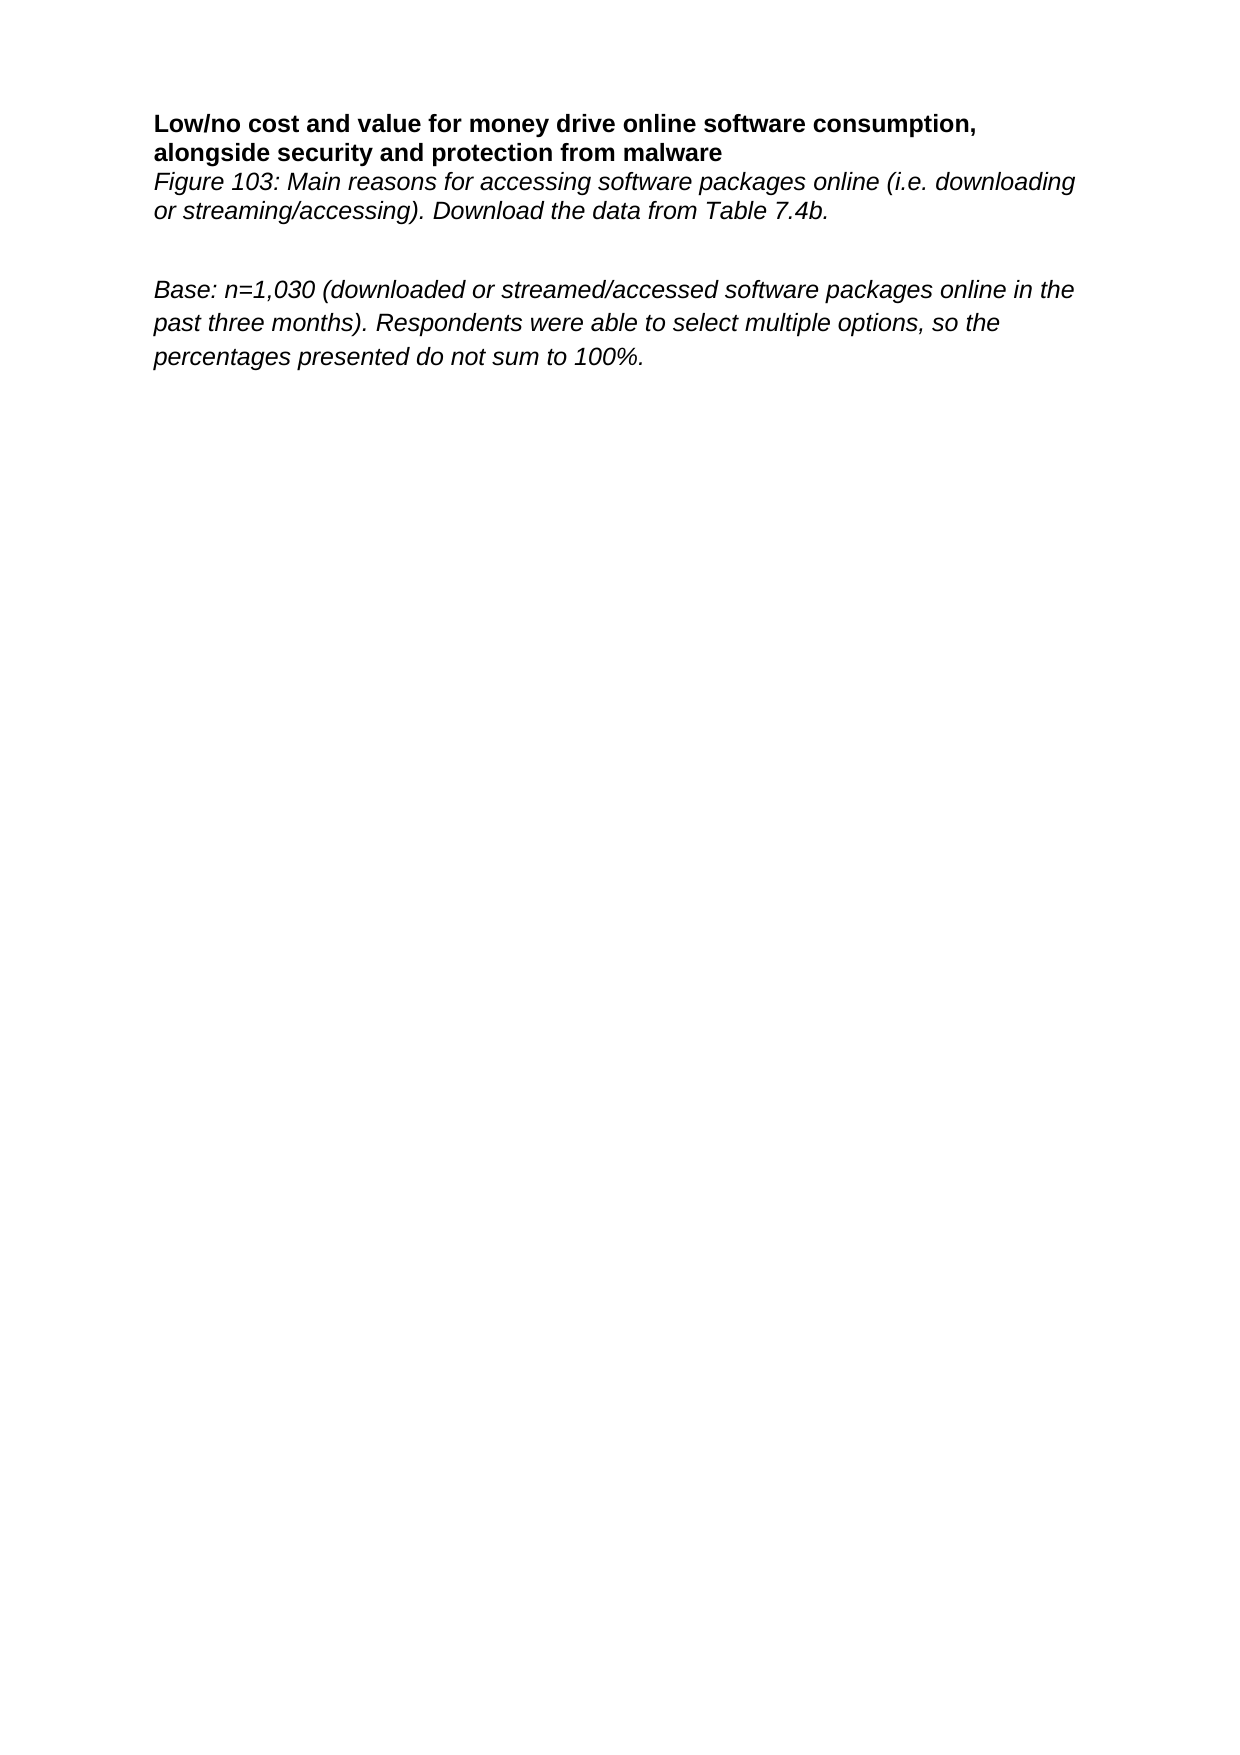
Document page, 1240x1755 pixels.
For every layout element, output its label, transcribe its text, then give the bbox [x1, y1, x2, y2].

text Base: n=1,030 (downloaded or streamed/accessed software packages online in the past three months). Respondents were able to select multiple options, so the percentages presented do not sum to 100%. [153, 275, 1089, 370]
subtitle Low/no cost and value for money drive online software consumption, alongside security and protection from malware [153, 109, 1089, 167]
text Figure 103: Main reasons for accessing software packages online (i.e. downloading or streaming/accessing). Download the data from Table 7.4b. [153, 167, 1089, 224]
